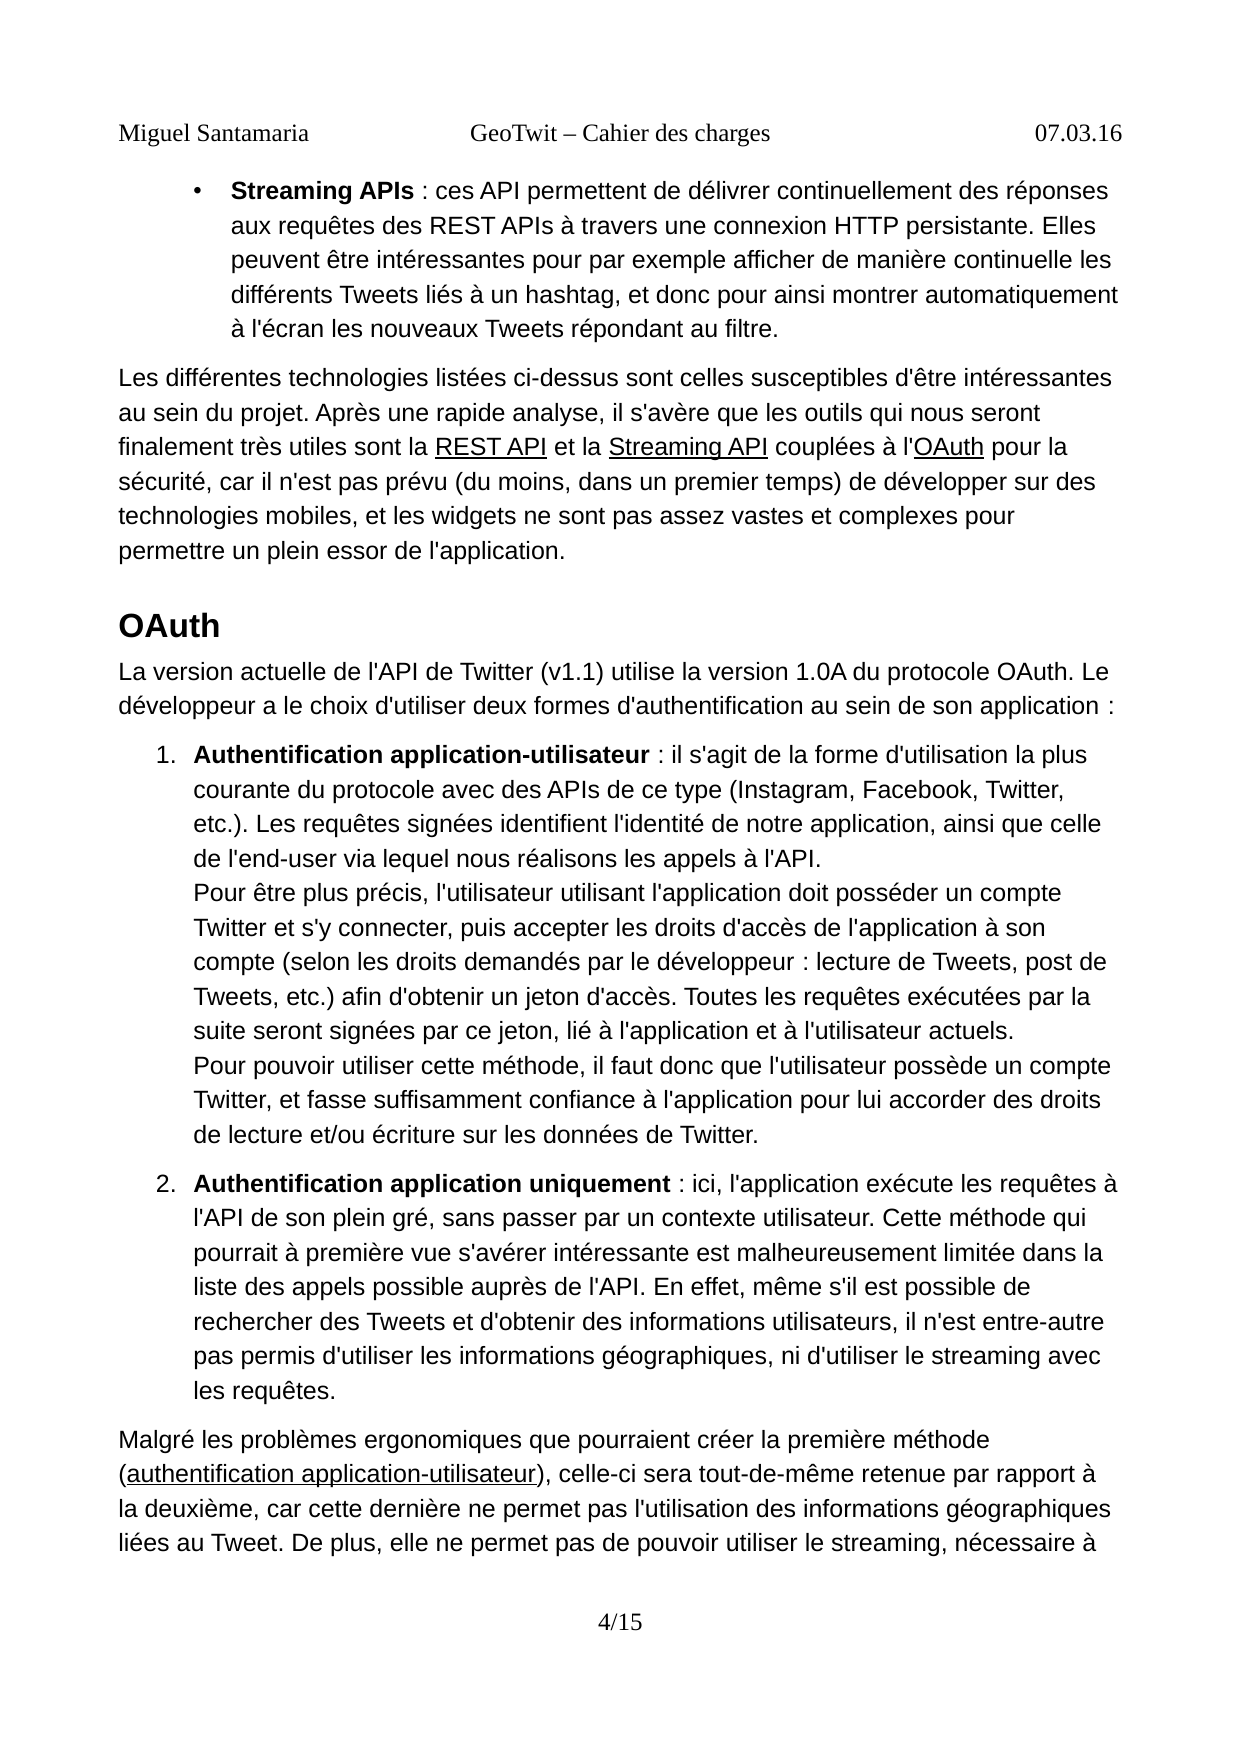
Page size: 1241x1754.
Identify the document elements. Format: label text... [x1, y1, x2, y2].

list Authentification application uniquement : ici, l'application exécute les requêtes à l'API de son plein gré, sans passer par un contexte utilisateur. Cette méthode qui pourrait à première vue s'avérer intéressante est malheureusement limitée dans la liste des appels possible auprès de l'API. En effet, même s'il est possible de rechercher des Tweets et d'obtenir des informations utilisateurs, il n'est entre-autre pas permis d'utiliser les informations géographiques, ni d'utiliser le streaming avec les requêtes. [156, 1169, 1122, 1404]
text La version actuelle de l'API de Twitter (v1.1) utilise la version 1.0A du protocole OAuth. Le développeur a le choix d'utiliser deux formes d'authentification au sein de son application : [118, 657, 1122, 720]
list Authentification application-utilisateur : il s'agit de la forme d'utilisation la plus courante du protocole avec des APIs de ce type (Instagram, Facebook, Twitter, etc.). Les requêtes signées identifient l'identité de notre application, ainsi que celle de l'end-user via lequel nous réalisons les appels à l'API. Pour être plus précis, l'utilisateur utilisant l'application doit posséder un compte Twitter et s'y connecter, puis accepter les droits d'accès de l'application à son compte (selon les droits demandés par le développeur : lecture de Tweets, post de Tweets, etc.) afin d'obtenir un jeton d'accès. Toutes les requêtes exécutées par la suite seront signées par ce jeton, lié à l'application et à l'utilisateur actuels. Pour pouvoir utiliser cette méthode, il faut donc que l'utilisateur possède un compte Twitter, et fasse suffisamment confiance à l'application pour lui accorder des droits de lecture et/ou écriture sur les données de Twitter. [156, 740, 1122, 1148]
text Les différentes technologies listées ci-dessus sont celles susceptibles d'être intéressantes au sein du projet. Après une rapide analyse, il s'avère que les outils qui nous seront finalement très utiles sont la REST API et la Streaming API couplées à l'OAuth pour la sécurité, car il n'est pas prévu (du moins, dans un premier temps) de développer sur des technologies mobiles, et les widgets ne sont pas assez vastes et complexes pour permettre un plein essor de l'application. [118, 363, 1122, 564]
list Streaming APIs : ces API permettent de délivrer continuellement des réponses aux requêtes des REST APIs à travers une connexion HTTP persistante. Elles peuvent être intéressantes pour par exemple afficher de manière continuelle les différents Tweets liés à un hashtag, et donc pour ainsi montrer automatiquement à l'écran les nouveaux Tweets répondant au filtre. [193, 176, 1122, 343]
subtitle OAuth [118, 606, 1122, 644]
text Malgré les problèmes ergonomiques que pourraient créer la première méthode (authentification application-utilisateur), celle-ci sera tout-de-même retenue par rapport à la deuxième, car cette dernière ne permet pas l'utilisation des informations géographiques liées au Tweet. De plus, elle ne permet pas de pouvoir utiliser le streaming, nécessaire à [118, 1425, 1122, 1557]
